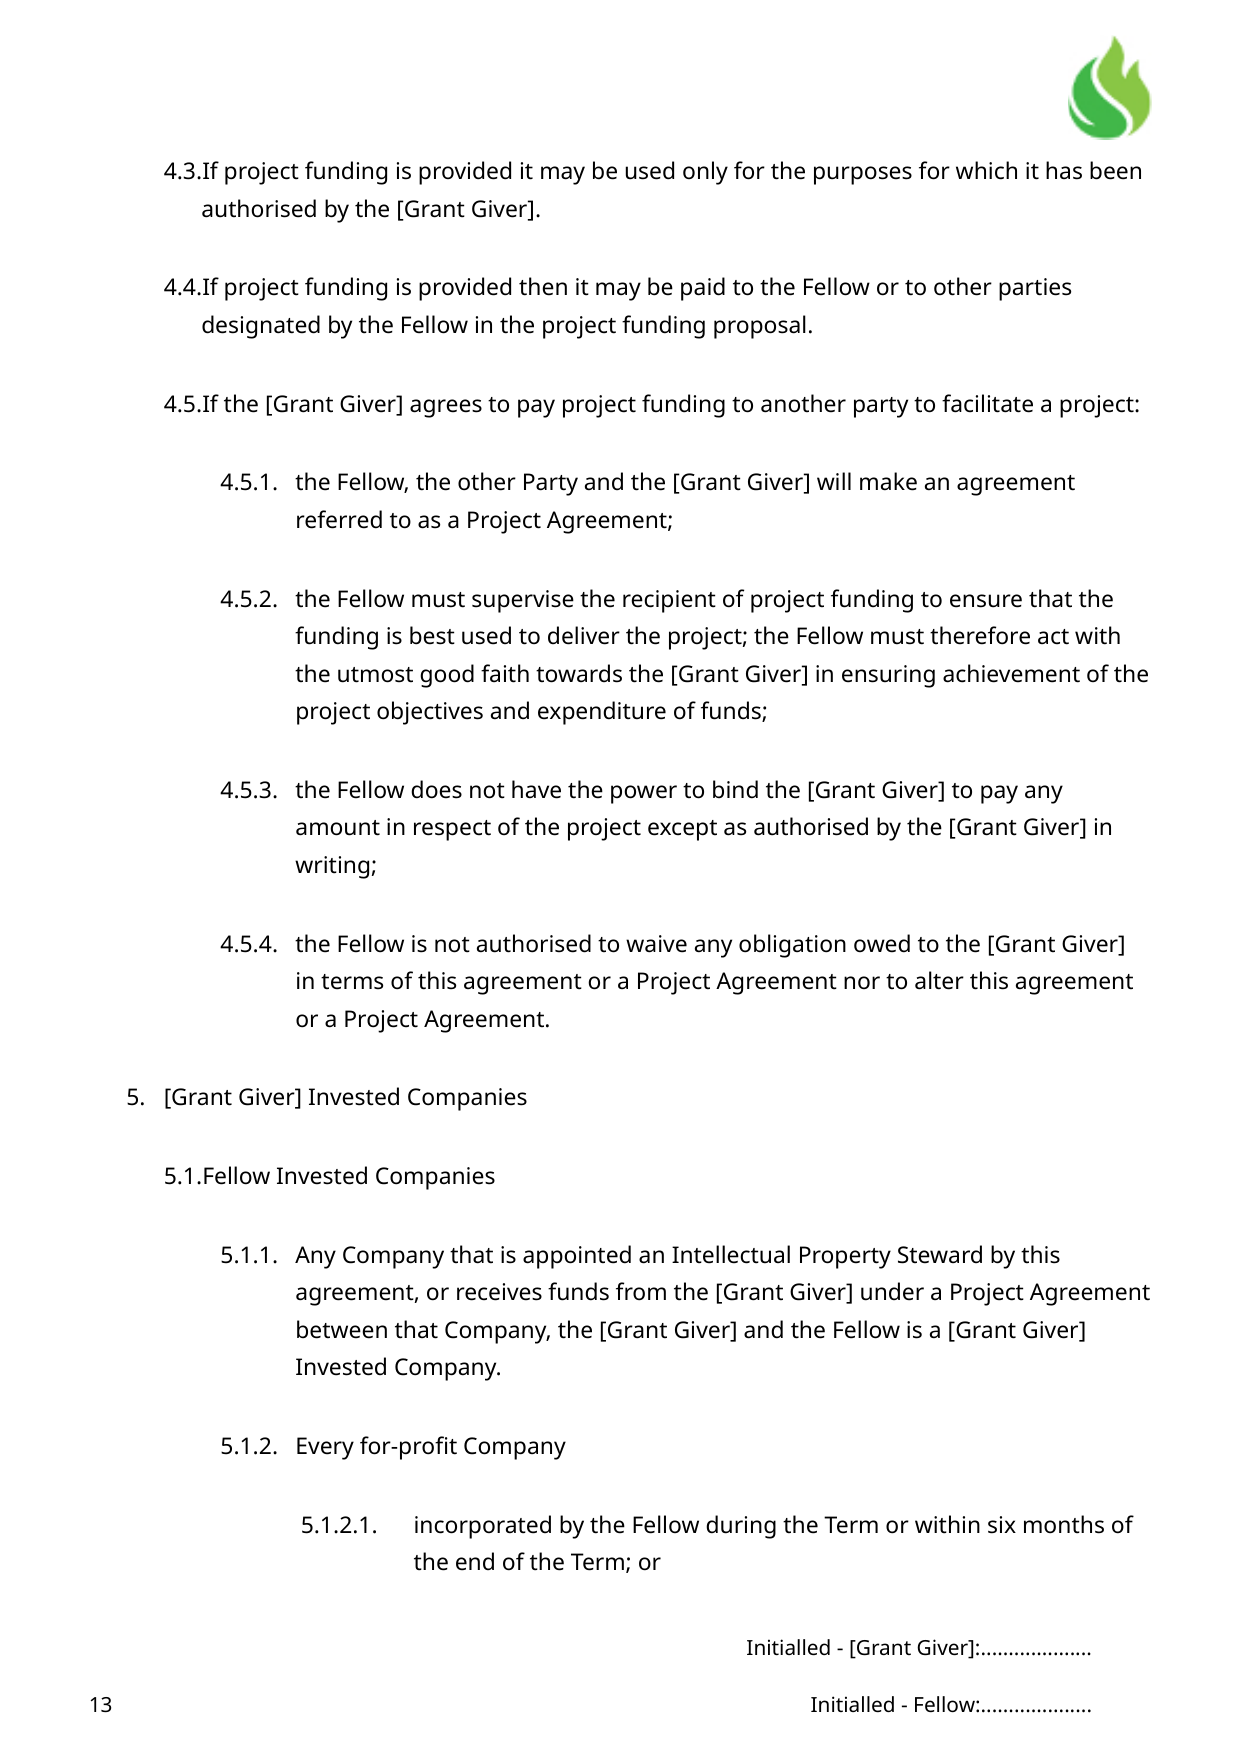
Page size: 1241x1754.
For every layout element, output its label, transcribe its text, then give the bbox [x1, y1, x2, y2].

picture [1089, 35, 1152, 114]
subtitle [Grant Giver] Invested Companies [126, 1081, 1152, 1112]
subtitle Every for-profit Company [220, 1430, 1152, 1461]
subtitle Any Company that is appointed an Intellectual Property Steward by this agreement, or receives funds from the [Grant Giver] under a Project Agreement between that Company, the [Grant Giver] and the Fellow is a [Grant Giver] Invested Company. [220, 1239, 1152, 1382]
subtitle If the [Grant Giver] agrees to pay project funding to another party to facilitate a project: [163, 387, 1152, 419]
subtitle the Fellow does not have the power to bind the [Grant Giver] to pay any amount in respect of the project except as authorised by the [Grant Giver] in writing; [220, 774, 1152, 880]
subtitle If project funding is provided it may be used only for the purposes for which it has been authorised by the [Grant Giver]. [163, 155, 1152, 224]
subtitle incorporated by the Fellow during the Term or within six months of the end of the Term; or [301, 1509, 1152, 1577]
subtitle the Fellow is not authorised to waive any obligation owed to the [Grant Giver] in terms of this agreement or a Project Agreement nor to alter this agreement or a Project Agreement. [220, 927, 1152, 1034]
subtitle If project funding is provided then it may be paid to the Fellow or to other parties designated by the Fellow in the project funding proposal. [163, 271, 1152, 340]
subtitle the Fellow, the other Party and the [Grant Giver] will make an agreement referred to as a Project Agreement; [220, 466, 1152, 535]
subtitle the Fellow must supervise the recipient of project funding to ensure that the funding is best used to deliver the project; the Fellow must therefore act with the utmost good faith towards the [Grant Giver] in ensuring achievement of the project objectives and expenditure of funds; [220, 582, 1152, 726]
subtitle Fellow Invested Companies [163, 1160, 1152, 1191]
